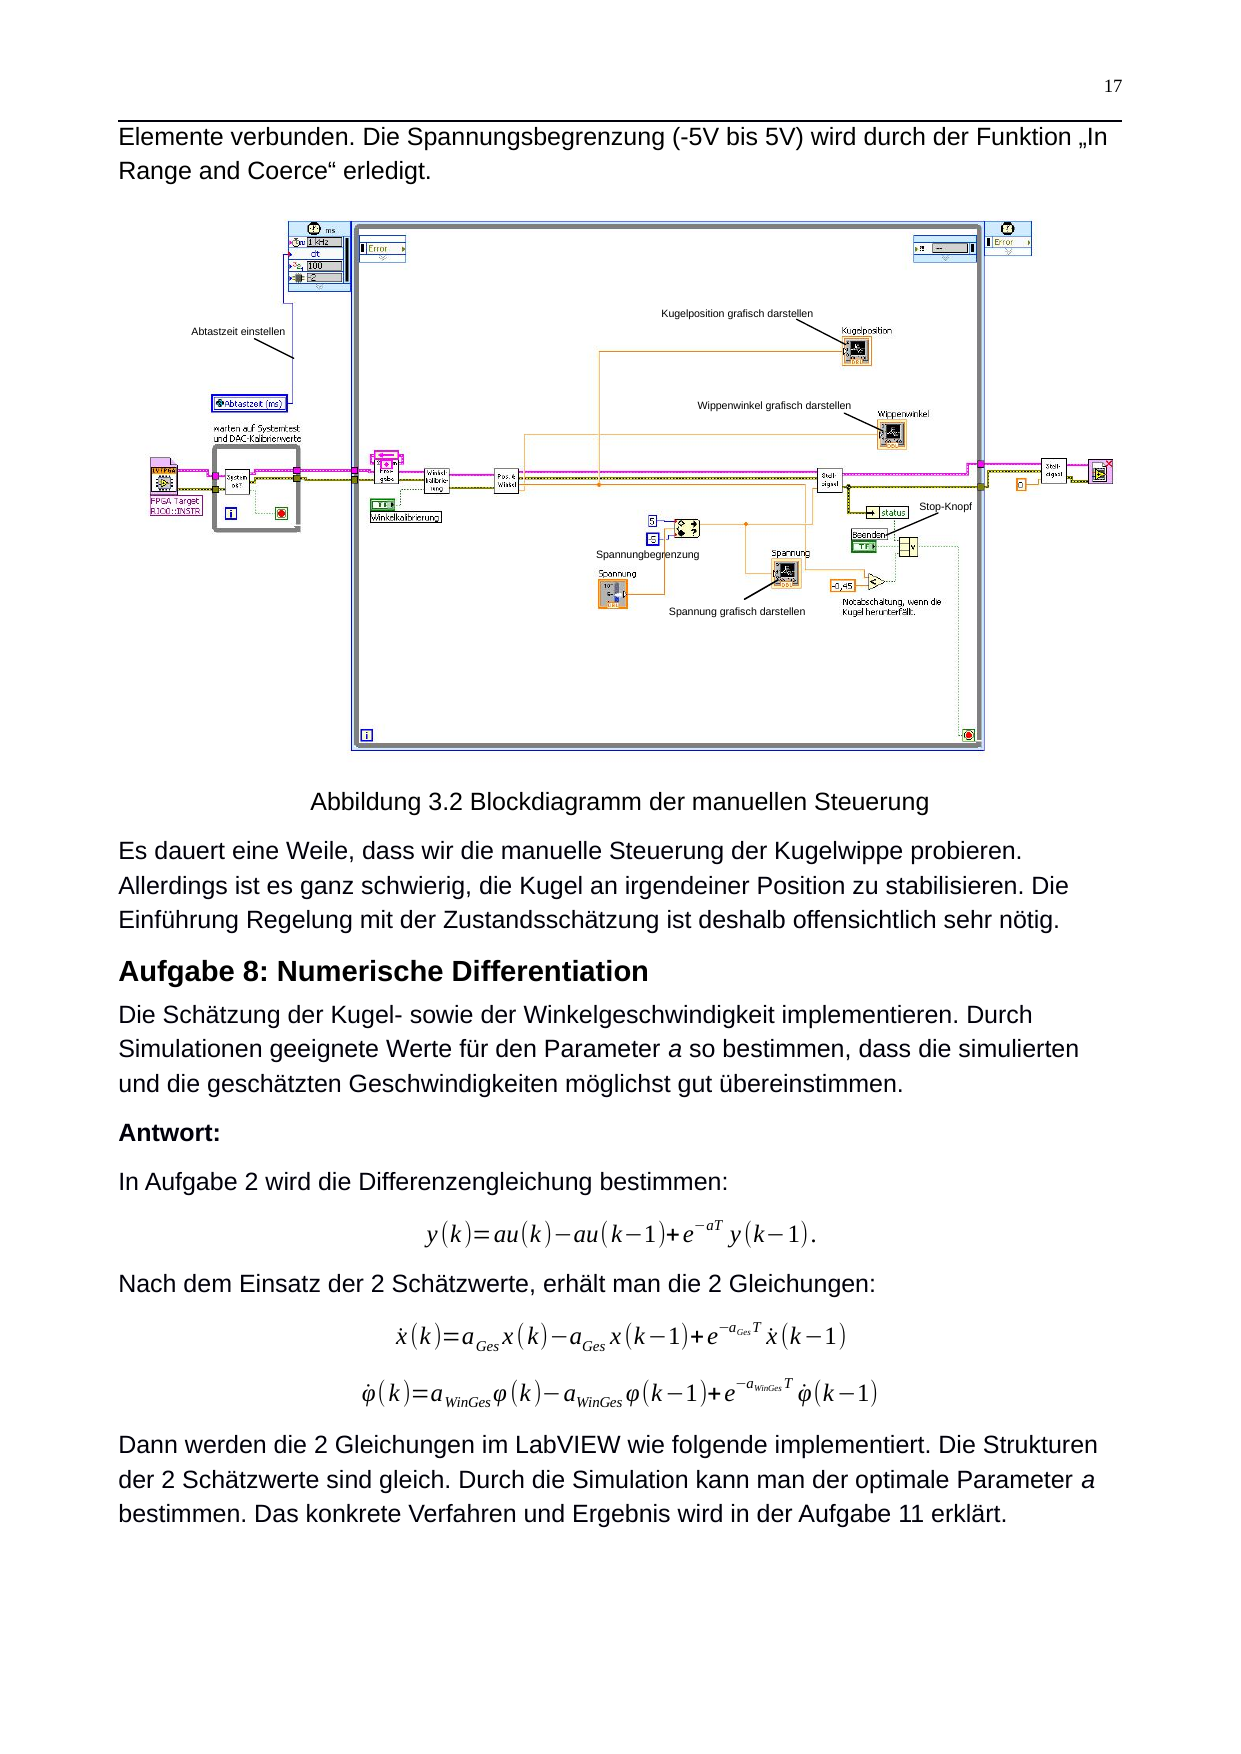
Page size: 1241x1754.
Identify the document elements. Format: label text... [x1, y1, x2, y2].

text Abbildung 3.2 Blockdiagramm der manuellen Steuerung [118, 787, 1122, 816]
text Elemente verbunden. Die Spannungsbegrenzung (-5V bis 5V) wird durch der Funktion „In Range and Coerce“ erledigt. [118, 122, 1122, 185]
title Aufgabe 8: Numerische Differentiation [118, 954, 1122, 988]
text Antwort: [118, 1118, 1122, 1147]
text Die Schätzung der Kugel- sowie der Winkelgeschwindigkeit implementieren. Durch Simulationen geeignete Werte für den Parameter a so bestimmen, dass die simulierten und die geschätzten Geschwindigkeiten möglichst gut übereinstimmen. [118, 1000, 1122, 1097]
text In Aufgabe 2 wird die Differenzengleichung bestimmen: [118, 1167, 1122, 1196]
text Es dauert eine Weile, dass wir die manuelle Steuerung der Kugelwippe probieren. Allerdings ist es ganz schwierig, die Kugel an irgendeiner Position zu stabilisieren. Die Einführung Regelung mit der Zustandsschätzung ist deshalb offensichtlich sehr nötig. [118, 836, 1122, 934]
text Dann werden die 2 Gleichungen im LabVIEW wie folgende implementiert. Die Strukturen der 2 Schätzwerte sind gleich. Durch die Simulation kann man der optimale Parameter a bestimmen. Das konkrete Verfahren und Ergebnis wird in der Aufgabe 11 erklärt. [118, 1430, 1122, 1528]
text Nach dem Einsatz der 2 Schätzwerte, erhält man die 2 Gleichungen: [118, 1269, 1122, 1298]
